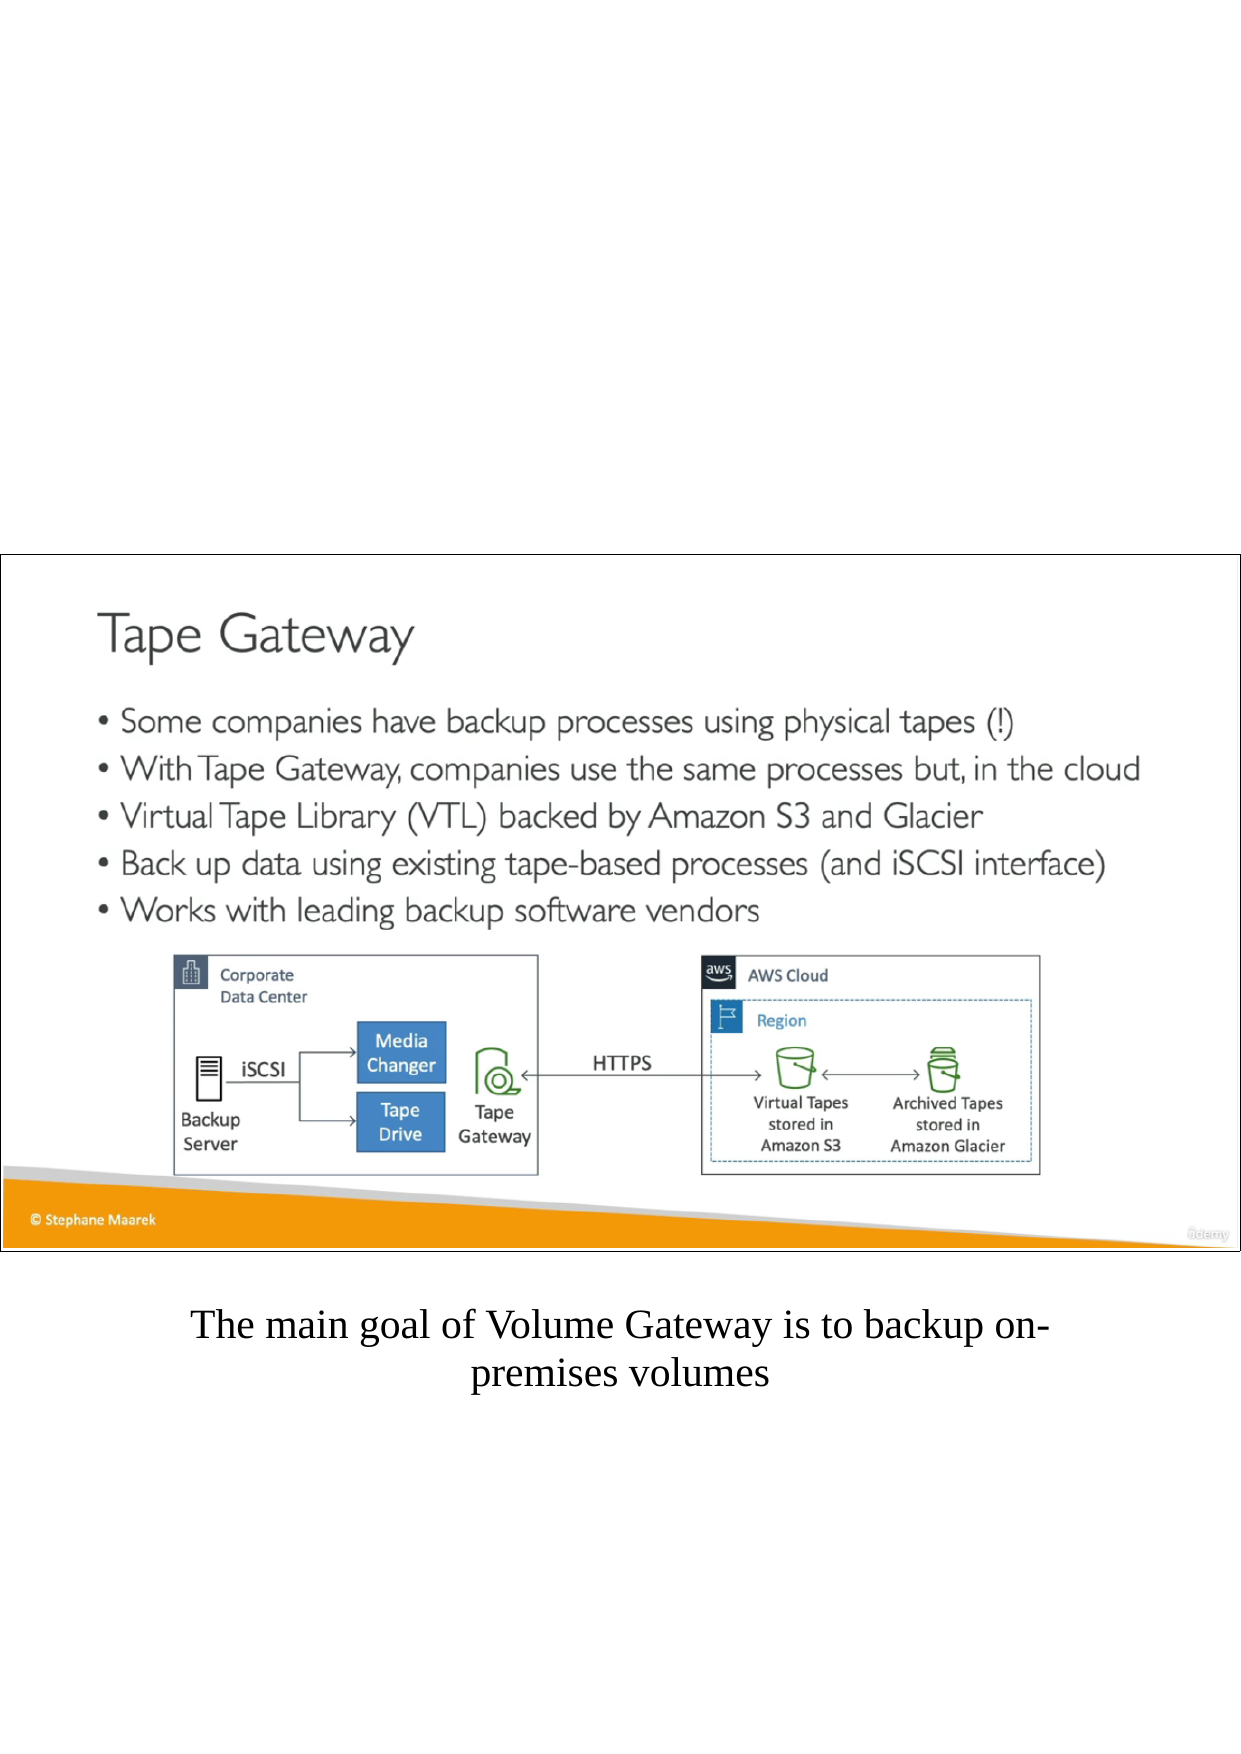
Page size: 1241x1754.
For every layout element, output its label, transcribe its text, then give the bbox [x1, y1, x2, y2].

picture [3, 557, 1238, 1248]
text The main goal of Volume Gateway is to backup on-premises volumes [118, 1299, 1122, 1395]
